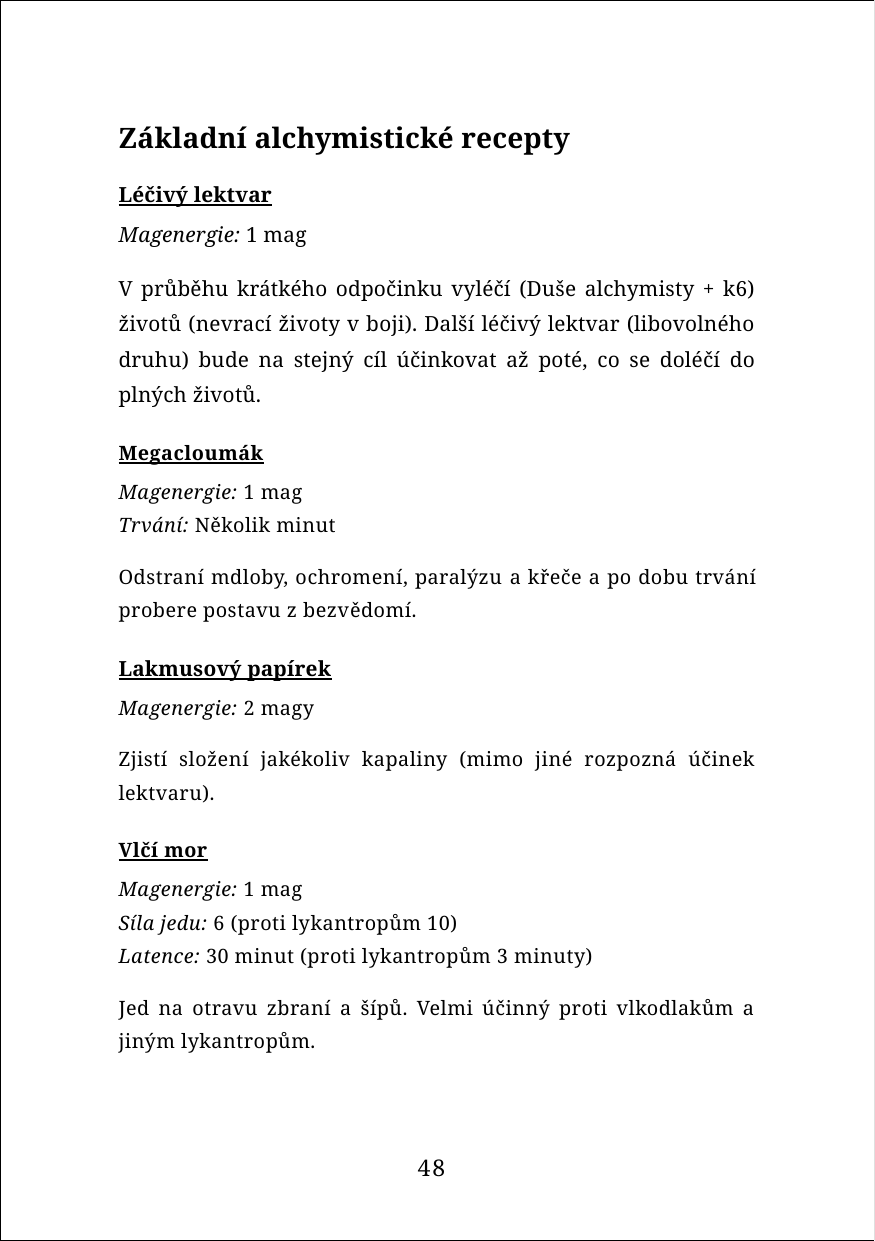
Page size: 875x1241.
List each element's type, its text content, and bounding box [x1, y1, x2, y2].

text Zjistí složení jakékoliv kapaliny (mimo jiné rozpozná účinek lektvaru). [118, 746, 756, 806]
text Odstraní mdloby, ochromení, paralýzu a křeče a po dobu trvání probere postavu z bezvědomí. [118, 563, 756, 624]
text Magenergie: 1 mag Síla jedu: 6 (proti lykantropům 10) Latence: 30 minut (proti lykantropům 3 minuty) [118, 875, 756, 969]
subtitle Léčivý lektvar [118, 180, 756, 209]
text Jed na otravu zbraní a šípů. Velmi účinný proti vlkodlakům a jiným lykantropům. [118, 994, 756, 1054]
text Magenergie: 1 mag Trvání: Několik minut [118, 478, 756, 539]
text V průběhu krátkého odpočinku vyléčí (Duše alchymisty + k6) životů (nevrací životy v boji). Další léčivý lektvar (libovolného druhu) bude na stejný cíl účinkovat až poté, co se doléčí do plných životů. [118, 274, 756, 409]
subtitle Megacloumák [118, 439, 756, 466]
subtitle Vlčí mor [118, 837, 756, 863]
text Magenergie: 2 magy [118, 694, 756, 721]
subtitle Základní alchymistické recepty [118, 118, 756, 157]
subtitle Lakmusový papírek [118, 654, 756, 682]
text Magenergie: 1 mag [118, 220, 756, 249]
